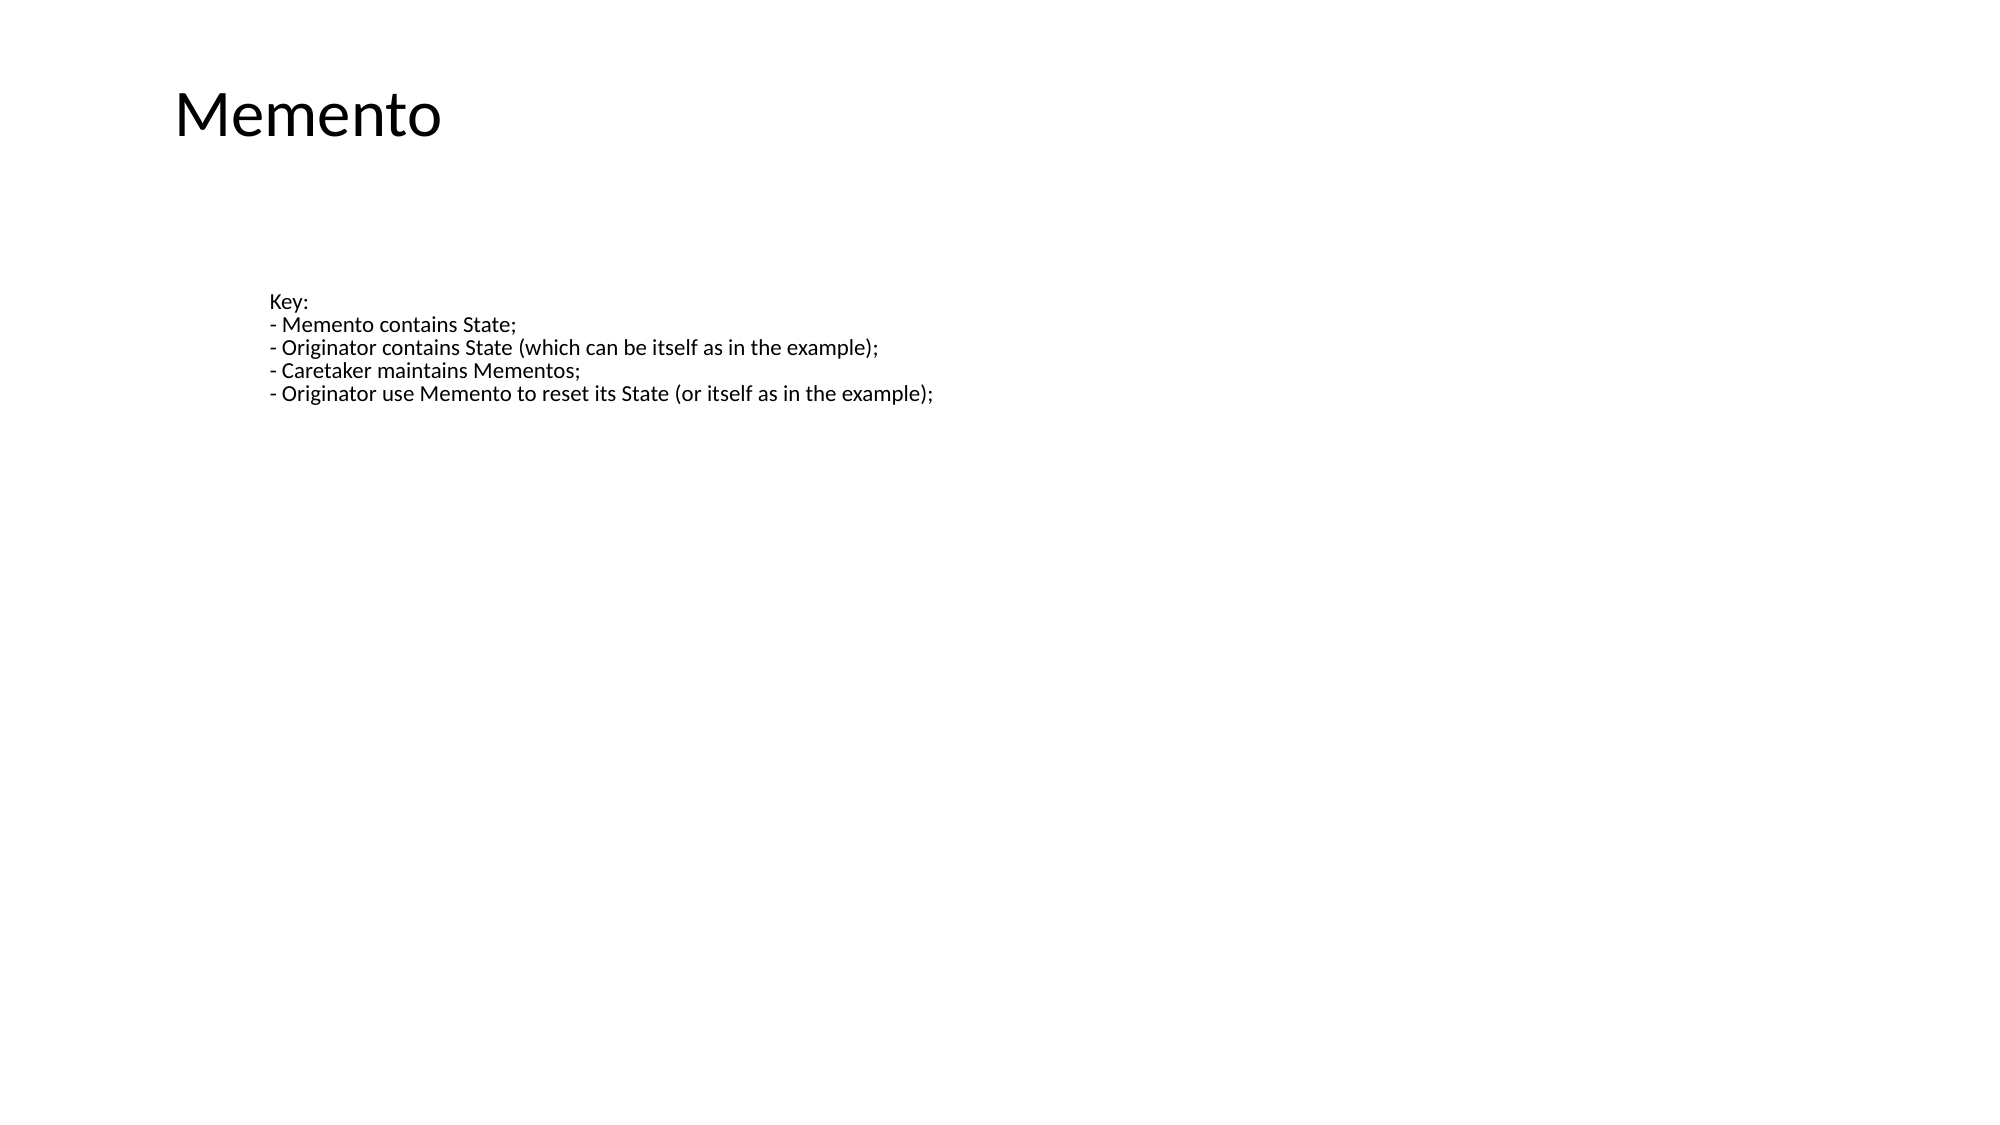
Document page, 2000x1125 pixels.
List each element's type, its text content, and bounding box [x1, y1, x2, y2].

title Memento [137, 59, 481, 181]
text_box Key: - Memento contains State; - Originator contains State (which can be itself as in the example); - Caretaker maintains Mementos; - Originator use Memento to reset its State (or itself as in the example); [255, 285, 991, 442]
